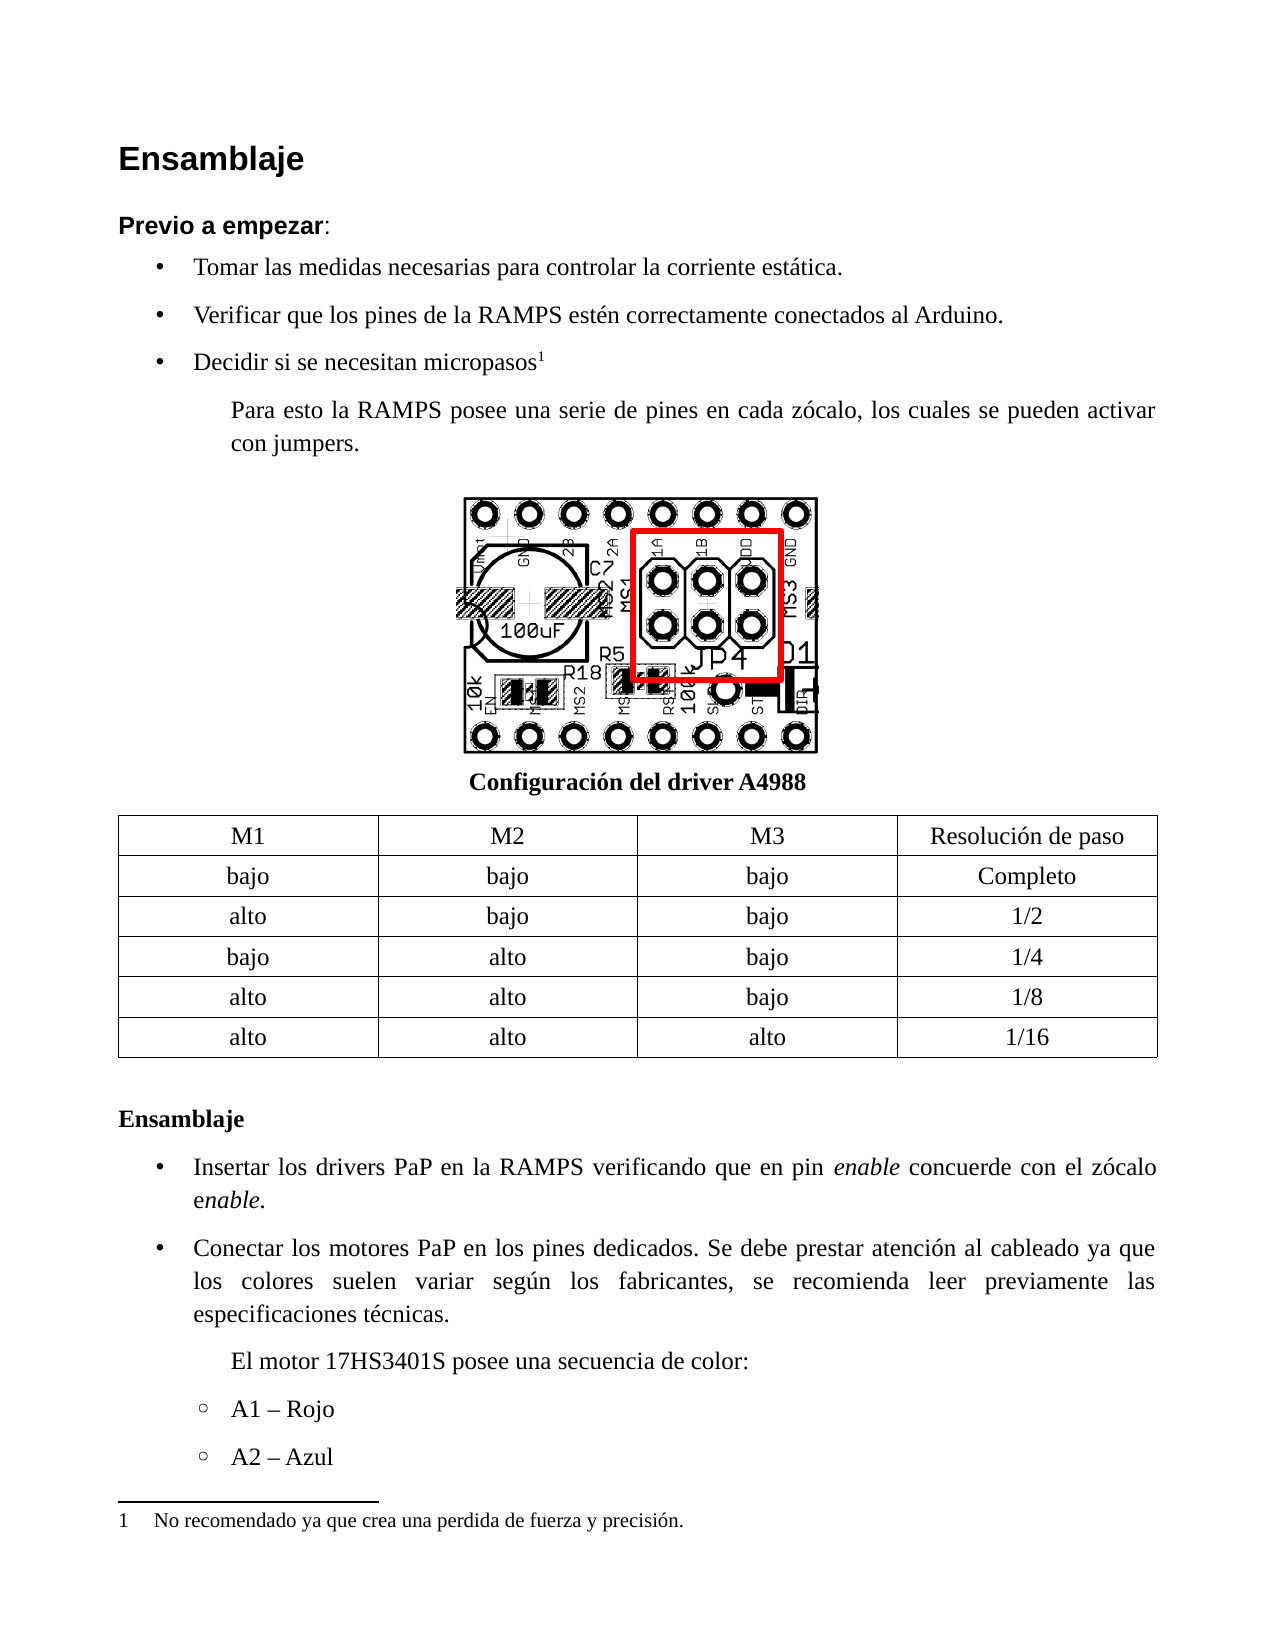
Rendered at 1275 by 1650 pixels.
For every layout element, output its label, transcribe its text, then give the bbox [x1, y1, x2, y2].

list A2 – Azul [193, 1442, 1157, 1470]
table_cell 1/8 [898, 977, 1157, 1017]
table_cell alto [119, 1018, 378, 1057]
table_cell Completo [898, 856, 1157, 896]
table_cell 1/16 [898, 1018, 1157, 1057]
table_cell bajo [638, 937, 897, 976]
table_cell 1/2 [898, 897, 1157, 936]
list Tomar las medidas necesarias para controlar la corriente estática. [156, 252, 1157, 281]
table_header M3 [638, 816, 897, 855]
table_cell alto [638, 1018, 897, 1057]
text Configuración del driver A4988 [118, 767, 1157, 796]
list A1 – Rojo [193, 1394, 1157, 1423]
table_header M1 [119, 816, 378, 855]
table_cell 1/4 [898, 937, 1157, 976]
list Conectar los motores PaP en los pines dedicados. Se debe prestar atención al cableado ya que los colores suelen variar según los fabricantes, se recomienda leer previamente las especificaciones técnicas. [156, 1233, 1157, 1328]
subtitle Ensamblaje [118, 139, 1157, 178]
table_cell alto [119, 977, 378, 1017]
list Decidir si se necesitan micropasos [156, 347, 1157, 376]
table_cell alto [119, 897, 378, 936]
table_cell bajo [638, 897, 897, 936]
list Para esto la RAMPS posee una serie de pines en cada zócalo, los cuales se pueden activar con jumpers. [193, 395, 1157, 457]
table_cell bajo [119, 856, 378, 896]
table_cell bajo [379, 897, 637, 936]
table_header M2 [379, 816, 637, 855]
table_cell alto [379, 977, 637, 1017]
table_cell bajo [119, 937, 378, 976]
list Verificar que los pines de la RAMPS estén correctamente conectados al Arduino. [156, 300, 1157, 328]
list El motor 17HS3401S posee una secuencia de color: [193, 1346, 1157, 1375]
subtitle Previo a empezar: [118, 211, 1157, 240]
table_cell bajo [638, 856, 897, 896]
text Ensamblaje [118, 1104, 1157, 1133]
table_header Resolución de paso [898, 816, 1157, 855]
table_cell alto [379, 1018, 637, 1057]
table_cell bajo [379, 856, 637, 896]
picture [586, 639, 634, 684]
table_cell alto [379, 937, 637, 976]
list Insertar los drivers PaP en la RAMPS verificando que en pin enable concuerde con el zócalo enable. [156, 1152, 1157, 1214]
list No recomendado ya que crea una perdida de fuerza y precisión. [118, 1508, 1157, 1532]
table_cell bajo [638, 977, 897, 1017]
